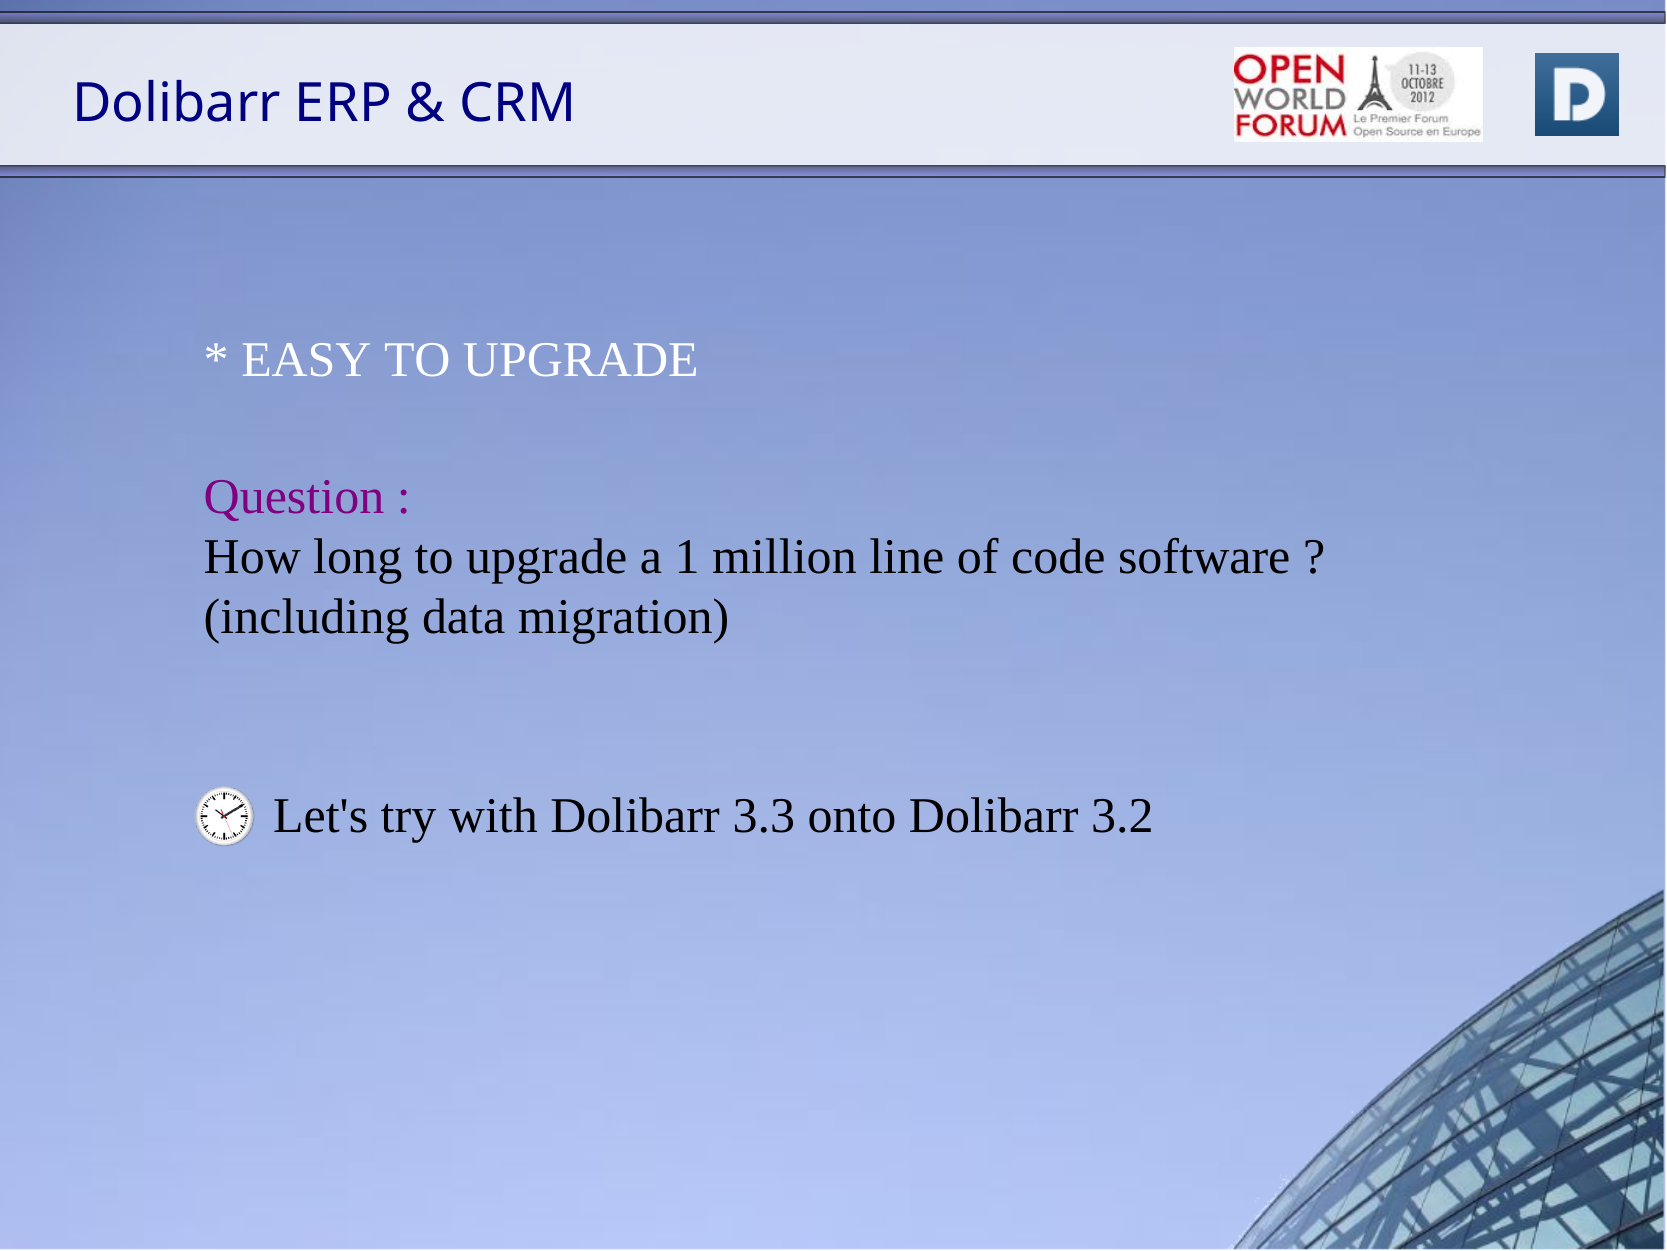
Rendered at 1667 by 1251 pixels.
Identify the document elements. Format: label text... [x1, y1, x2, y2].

text_box Question : How long to upgrade a 1 million line of code software ? (including data migration) [188, 455, 1341, 651]
text_box Dolibarr ERP & CRM [57, 59, 628, 149]
text_box Let's try with Dolibarr 3.3 onto Dolibarr 3.2 [195, 775, 1169, 851]
picture [1234, 47, 1483, 142]
picture [1535, 53, 1619, 136]
text_box * EASY TO UPGRADE [188, 318, 714, 394]
picture [0, 0, 1667, 23]
picture [0, 166, 1667, 1251]
text_box [0, 11, 1667, 178]
